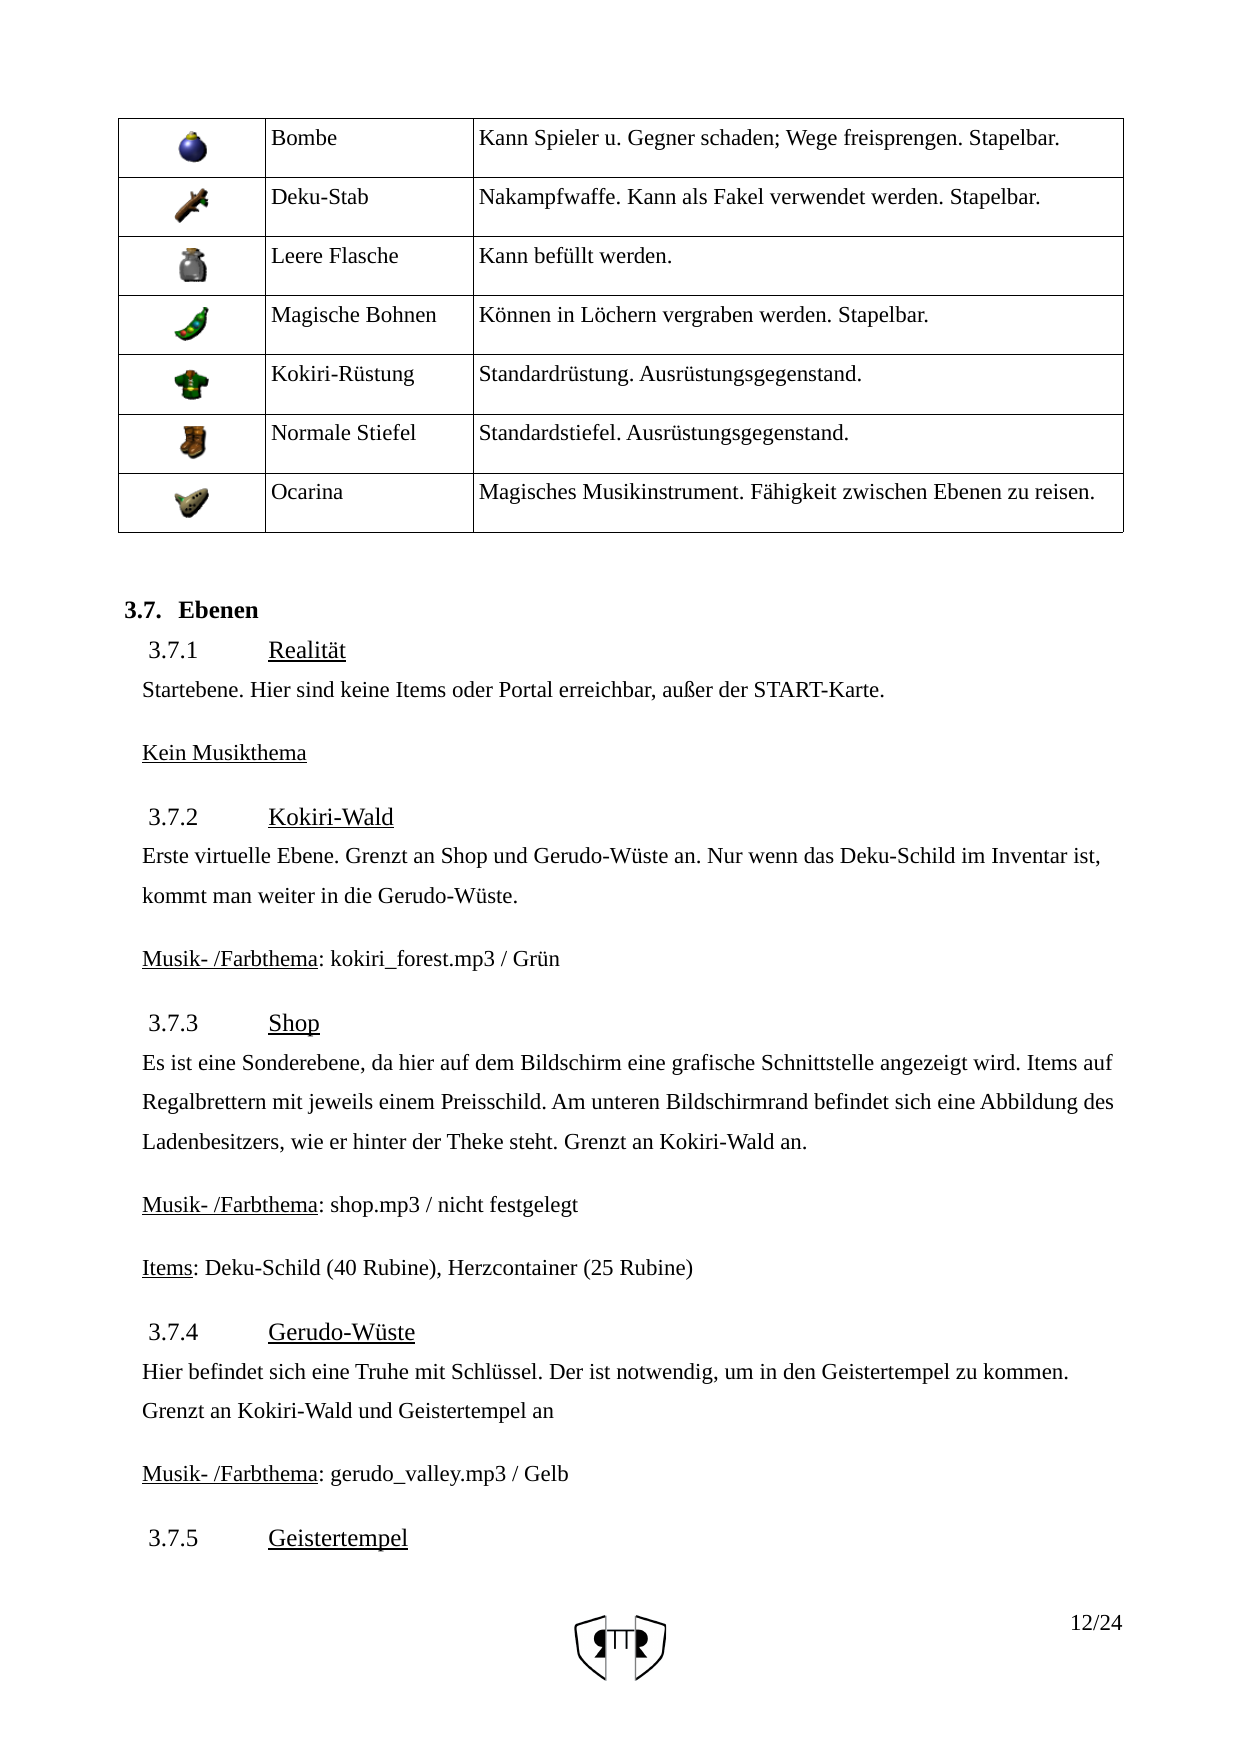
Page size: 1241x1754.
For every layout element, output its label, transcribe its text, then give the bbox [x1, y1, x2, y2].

text Musik- /Farbthema: shop.mp3 / nicht festgelegt [142, 1191, 1122, 1217]
subtitle Gerudo-Wüste [142, 1317, 1122, 1346]
table_cell [119, 178, 265, 236]
picture [174, 307, 209, 341]
text Items: Deku-Schild (40 Rubine), Herzcontainer (25 Rubine) [142, 1254, 1122, 1280]
subtitle Shop [142, 1008, 1122, 1037]
subtitle Geistertempel [142, 1523, 1122, 1552]
table_cell Standardrüstung. Ausrüstungsgegenstand. [474, 355, 1123, 413]
subtitle Kokiri-Wald [142, 802, 1122, 831]
text Kein Musikthema [142, 739, 1122, 765]
table_cell [119, 119, 265, 177]
table_cell Leere Flasche [266, 237, 473, 295]
table_cell Deku-Stab [266, 178, 473, 236]
picture [174, 188, 209, 223]
picture [574, 1615, 667, 1681]
table_cell Normale Stiefel [266, 415, 473, 472]
picture [174, 425, 209, 460]
text Es ist eine Sonderebene, da hier auf dem Bildschirm eine grafische Schnittstelle angezeigt wird. Items auf Regalbrettern mit jeweils einem Preisschild. Am unteren Bildschirmrand befindet sich eine Abbildung des Ladenbesitzers, wie er hinter der Theke steht. Grenzt an Kokiri-Wald an. [142, 1049, 1122, 1154]
table_cell Kann befüllt werden. [474, 237, 1123, 295]
table_cell [119, 415, 265, 472]
table_cell Kann Spieler u. Gegner schaden; Wege freisprengen. Stapelbar. [474, 119, 1123, 177]
table_cell [119, 355, 265, 413]
table_cell Ocarina [266, 474, 473, 532]
subtitle Realität [142, 635, 1122, 664]
text Hier befindet sich eine Truhe mit Schlüssel. Der ist notwendig, um in den Geistertempel zu kommen. Grenzt an Kokiri-Wald und Geistertempel an [142, 1358, 1122, 1423]
table_cell Magische Bohnen [266, 296, 473, 354]
table_cell Magisches Musikinstrument. Fähigkeit zwischen Ebenen zu reisen. [474, 474, 1123, 532]
picture [174, 484, 209, 519]
table_cell [119, 237, 265, 295]
text Startebene. Hier sind keine Items oder Portal erreichbar, außer der START-Karte. [142, 676, 1122, 702]
text Musik- /Farbthema: gerudo_valley.mp3 / Gelb [142, 1460, 1122, 1487]
picture [174, 366, 209, 401]
table_cell Standardstiefel. Ausrüstungsgegenstand. [474, 415, 1123, 472]
table_cell [119, 296, 265, 354]
picture [174, 130, 209, 164]
table_cell Nakampfwaffe. Kann als Fakel verwendet werden. Stapelbar. [474, 178, 1123, 236]
subtitle Ebenen [124, 595, 1122, 623]
table_cell [119, 474, 265, 532]
table_cell Können in Löchern vergraben werden. Stapelbar. [474, 296, 1123, 354]
text Erste virtuelle Ebene. Grenzt an Shop und Gerudo-Wüste an. Nur wenn das Deku-Schild im Inventar ist, kommt man weiter in die Gerudo-Wüste. [142, 843, 1122, 908]
table_cell Kokiri-Rüstung [266, 355, 473, 413]
picture [174, 248, 209, 282]
table_cell Bombe [266, 119, 473, 177]
text Musik- /Farbthema: kokiri_forest.mp3 / Grün [142, 945, 1122, 972]
